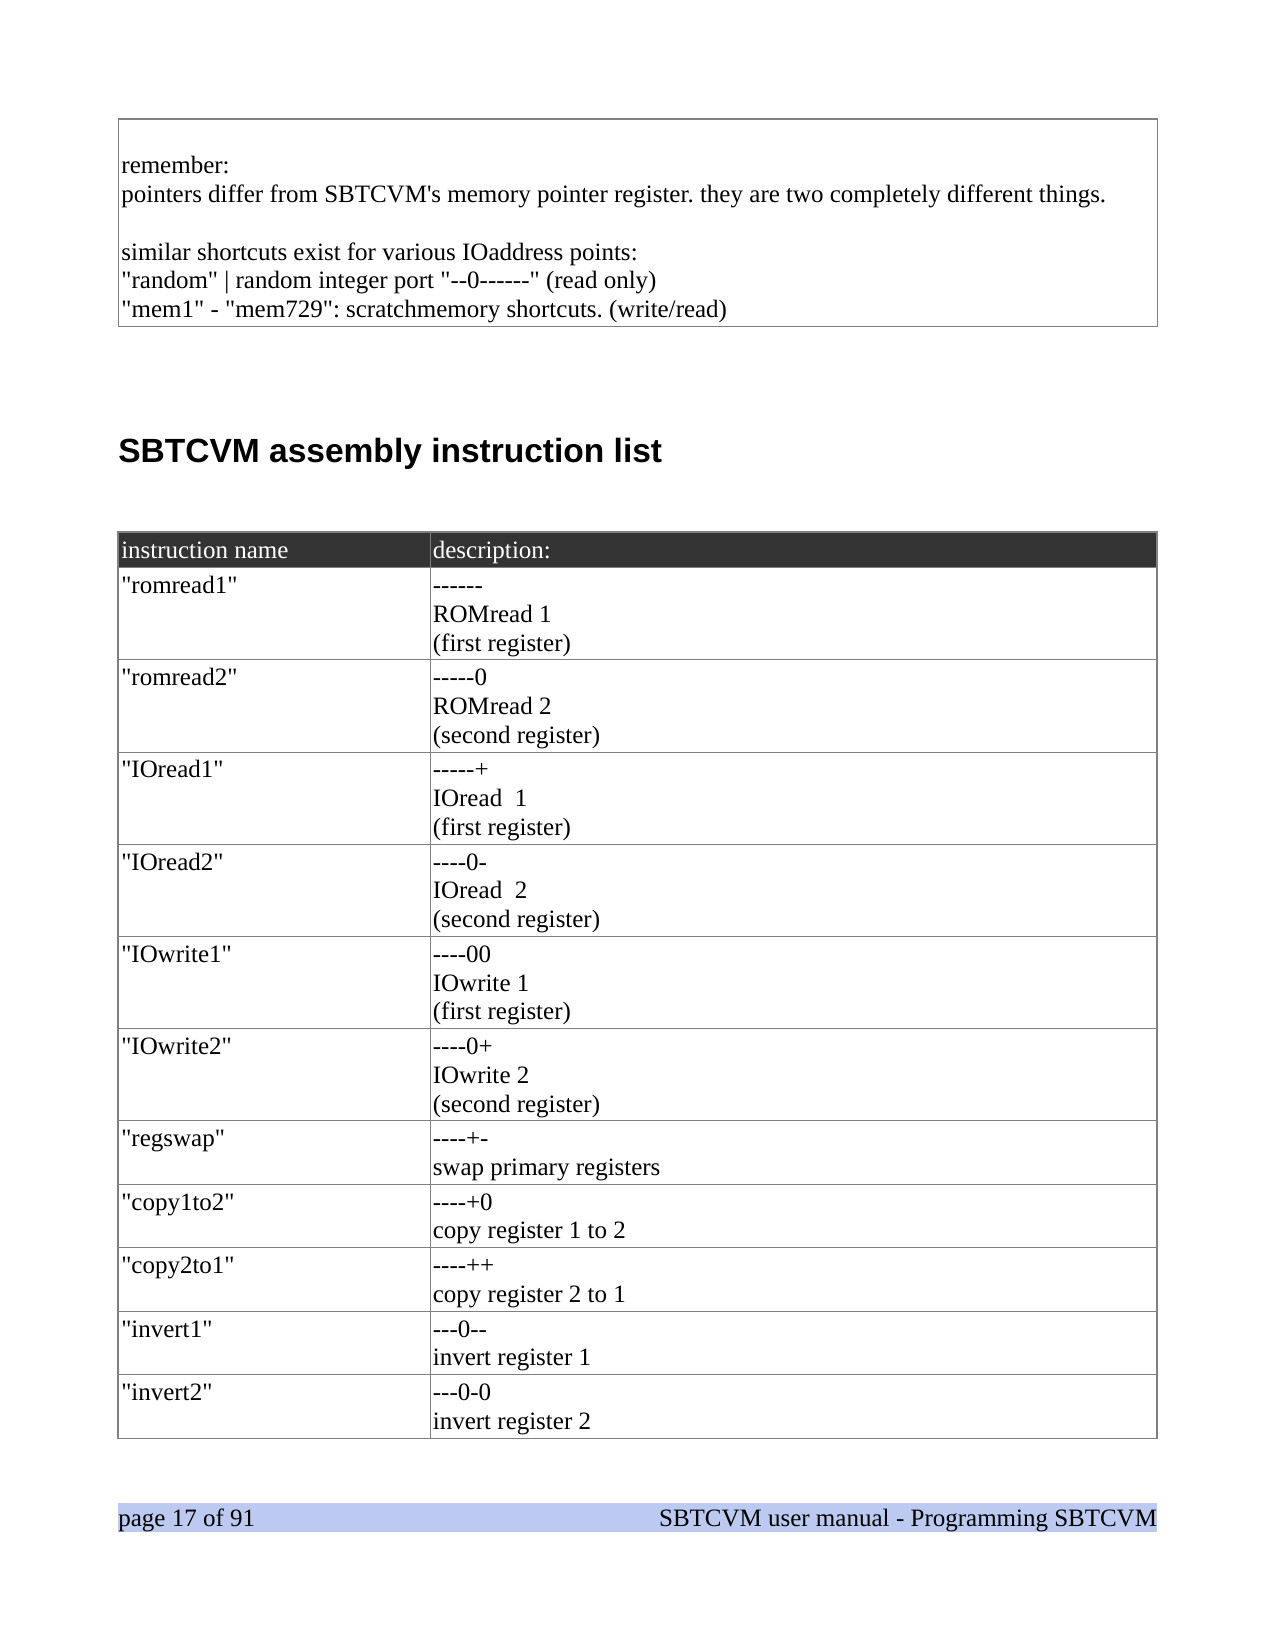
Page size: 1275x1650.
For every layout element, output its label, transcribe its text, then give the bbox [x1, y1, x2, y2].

table_cell "copy2to1" [119, 1248, 430, 1311]
table_cell -----+ IOread 1 (first register) [431, 753, 1156, 844]
table_cell "regswap" [119, 1121, 430, 1184]
table_cell "romread1" [119, 568, 430, 659]
table_cell -----0 ROMread 2 (second register) [431, 660, 1156, 752]
table_cell "IOwrite2" [119, 1029, 430, 1120]
table_header remember: pointers differ from SBTCVM's memory pointer register. they are two completely different things. similar shortcuts exist for various IOaddress points: "random" | random integer port "--0------" (read only) "mem1" - "mem729": scratchmemory shortcuts. (write/read) [119, 120, 1157, 326]
table_cell ----0- IOread 2 (second register) [431, 845, 1156, 936]
table_cell "copy1to2" [119, 1185, 430, 1247]
subtitle SBTCVM assembly instruction list [118, 431, 1157, 469]
table_cell ---0-0 invert register 2 [431, 1375, 1156, 1437]
table_cell ------ ROMread 1 (first register) [431, 568, 1156, 659]
table_cell "invert1" [119, 1312, 430, 1374]
table_header description: [431, 533, 1156, 567]
table_cell ----0+ IOwrite 2 (second register) [431, 1029, 1156, 1120]
table_cell "IOwrite1" [119, 937, 430, 1028]
table_cell ----+0 copy register 1 to 2 [431, 1185, 1156, 1247]
table_cell ---0-- invert register 1 [431, 1312, 1156, 1374]
table_header instruction name [119, 533, 430, 567]
table_cell ----++ copy register 2 to 1 [431, 1248, 1156, 1311]
table_cell "romread2" [119, 660, 430, 752]
table_cell "IOread2" [119, 845, 430, 936]
table_cell ----+- swap primary registers [431, 1121, 1156, 1184]
table_cell "IOread1" [119, 753, 430, 844]
table_cell ----00 IOwrite 1 (first register) [431, 937, 1156, 1028]
table_cell "invert2" [119, 1375, 430, 1437]
